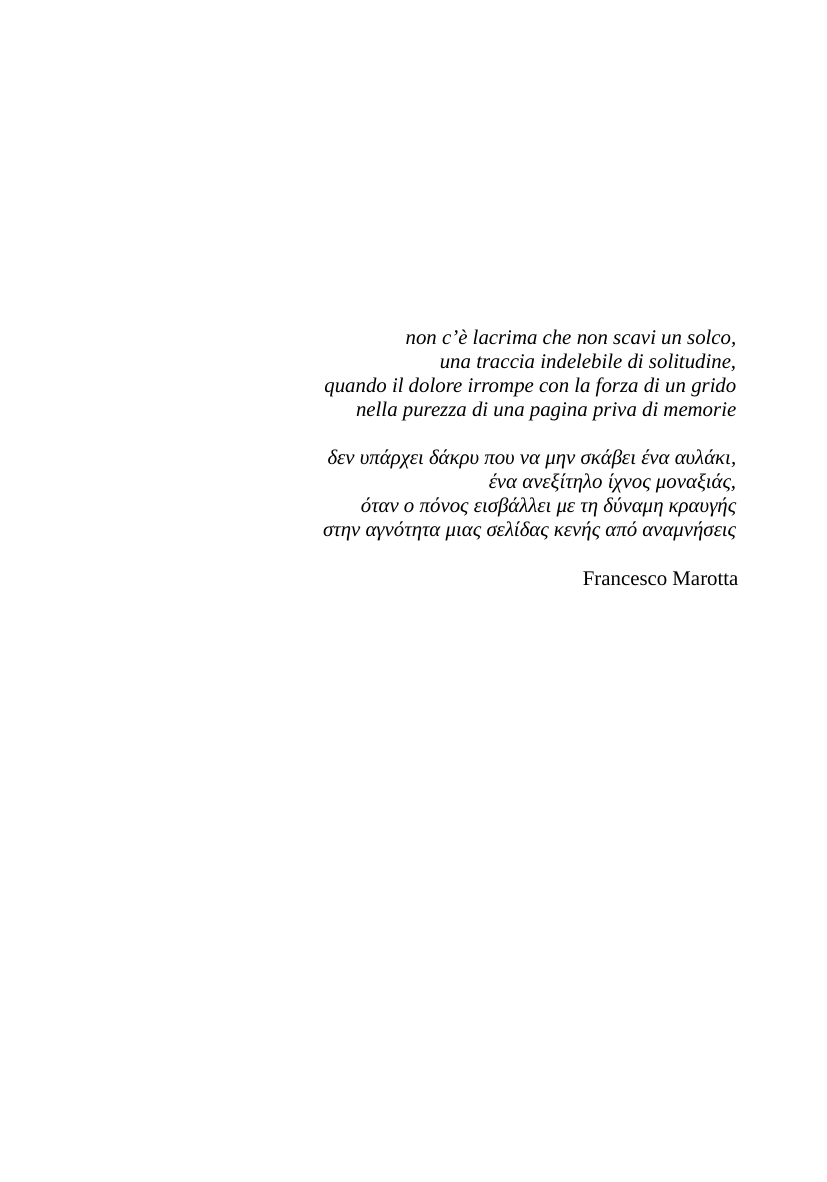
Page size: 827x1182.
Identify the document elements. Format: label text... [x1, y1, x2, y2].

text Francesco Marotta [88, 565, 738, 589]
text quando il dolore irrompe con la forza di un grido [88, 373, 738, 397]
text nella purezza di una pagina priva di memorie [88, 397, 738, 421]
text στην αγνότητα μιας σελίδας κενής από αναμνήσεις [88, 517, 738, 541]
text δεν υπάρχει δάκρυ που να μην σκάβει ένα αυλάκι, [88, 445, 738, 469]
text όταν ο πόνος εισβάλλει με τη δύναμη κραυγής [88, 493, 738, 517]
text una traccia indelebile di solitudine, [88, 349, 738, 373]
text non c’è lacrima che non scavi un solco, [88, 325, 738, 349]
text ένα ανεξίτηλο ίχνος μοναξιάς, [88, 469, 738, 493]
